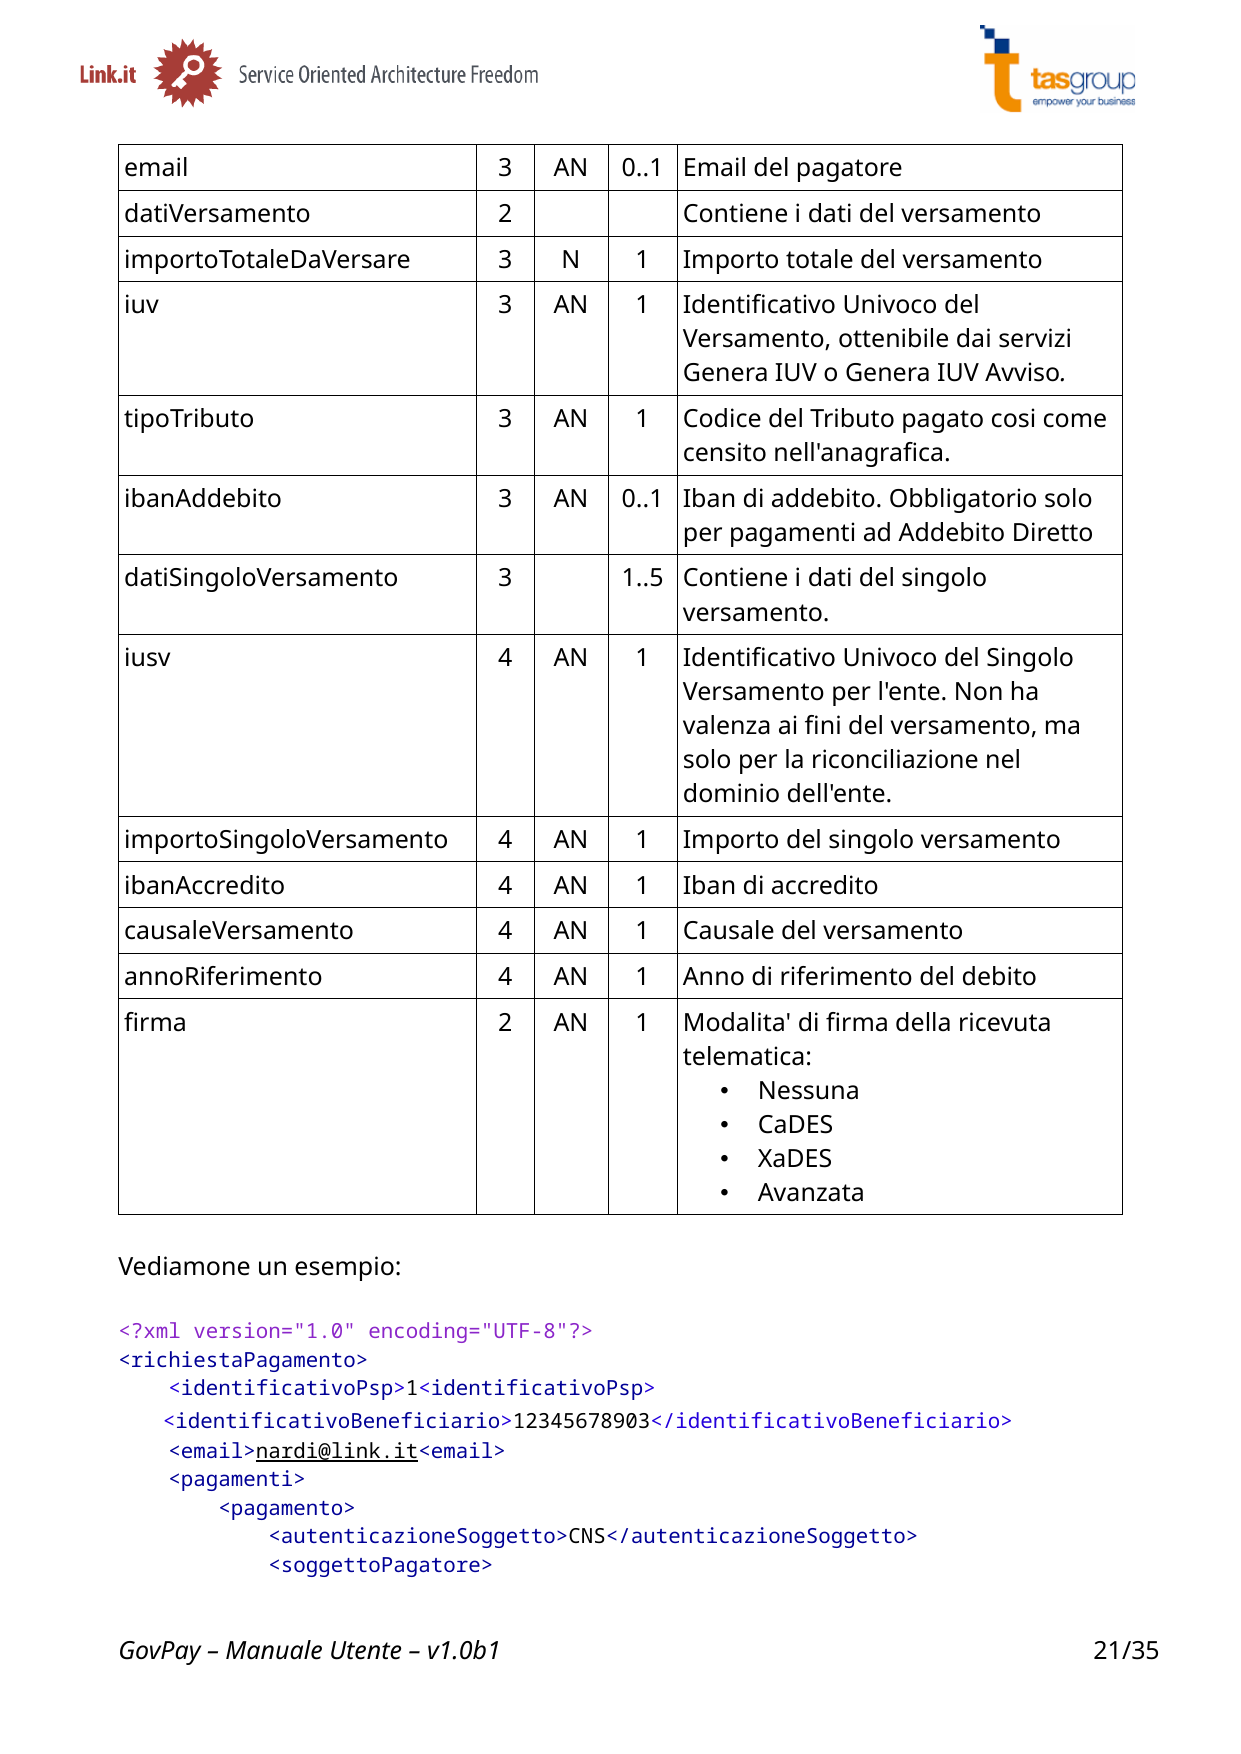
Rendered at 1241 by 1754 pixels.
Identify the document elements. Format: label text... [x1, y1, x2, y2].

table_cell 0..1 [609, 145, 677, 190]
table_cell [535, 555, 608, 634]
table_cell Importo totale del versamento [678, 237, 1122, 281]
text <identificativoBeneficiario>12345678903</identificativoBeneficiario> [118, 1402, 1122, 1436]
table_cell AN [535, 635, 608, 816]
text <richiestaPagamento> [118, 1345, 1122, 1373]
table_cell Email del pagatore [678, 145, 1122, 190]
table_cell 3 [477, 476, 534, 554]
table_cell 1 [609, 817, 677, 861]
table_cell 1 [609, 396, 677, 474]
table_cell 1 [609, 635, 677, 816]
table_cell email [119, 145, 476, 190]
table_cell Codice del Tributo pagato cosi come censito nell'anagrafica. [678, 396, 1122, 474]
table_cell [535, 191, 608, 236]
table_cell datiSingoloVersamento [119, 555, 476, 634]
table_cell importoSingoloVersamento [119, 817, 476, 861]
table_cell AN [535, 954, 608, 998]
table_cell 1 [609, 237, 677, 281]
table_cell iuv [119, 282, 476, 395]
table_cell 3 [477, 237, 534, 281]
table_cell firma [119, 999, 476, 1214]
table_cell 1..5 [609, 555, 677, 634]
table_cell AN [535, 862, 608, 907]
text <?xml version="1.0" encoding="UTF-8"?> [118, 1317, 1122, 1345]
table_cell Iban di addebito. Obbligatorio solo per pagamenti ad Addebito Diretto [678, 476, 1122, 554]
table_cell importoTotaleDaVersare [119, 237, 476, 281]
table_cell AN [535, 145, 608, 190]
table_cell AN [535, 396, 608, 474]
table_cell Iban di accredito [678, 862, 1122, 907]
table_cell 4 [477, 635, 534, 816]
table_cell causaleVersamento [119, 908, 476, 953]
table_cell 4 [477, 862, 534, 907]
table_cell AN [535, 908, 608, 953]
table_cell 4 [477, 954, 534, 998]
table_cell Identificativo Univoco del Singolo Versamento per l'ente. Non ha valenza ai fini del versamento, ma solo per la riconciliazione nel dominio dell'ente. [678, 635, 1122, 816]
table_cell 2 [477, 191, 534, 236]
table_cell 1 [609, 282, 677, 395]
table_cell datiVersamento [119, 191, 476, 236]
table_cell 3 [477, 396, 534, 474]
table_cell AN [535, 999, 608, 1214]
table_cell Causale del versamento [678, 908, 1122, 953]
table_cell 4 [477, 817, 534, 861]
table_cell 1 [609, 999, 677, 1214]
table_cell 3 [477, 145, 534, 190]
table_cell Contiene i dati del versamento [678, 191, 1122, 236]
table_cell 0..1 [609, 476, 677, 554]
table_cell Identificativo Univoco del Versamento, ottenibile dai servizi Genera IUV o Genera IUV Avviso. [678, 282, 1122, 395]
table_cell Modalita' di firma della ricevuta telematica: Nessuna CaDES XaDES Avanzata [678, 999, 1122, 1214]
table_cell Importo del singolo versamento [678, 817, 1122, 861]
table_cell 3 [477, 282, 534, 395]
text Vediamone un esempio: [118, 1248, 1122, 1282]
table_cell Contiene i dati del singolo versamento. [678, 555, 1122, 634]
picture [980, 25, 1136, 113]
table_cell ibanAddebito [119, 476, 476, 554]
table_cell 4 [477, 908, 534, 953]
table_cell annoRiferimento [119, 954, 476, 998]
table_cell N [535, 237, 608, 281]
table_cell AN [535, 817, 608, 861]
table_cell 1 [609, 954, 677, 998]
table_cell 1 [609, 862, 677, 907]
table_cell [609, 191, 677, 236]
table_cell 1 [609, 908, 677, 953]
table_cell iusv [119, 635, 476, 816]
table_cell tipoTributo [119, 396, 476, 474]
table_cell AN [535, 476, 608, 554]
picture [1, 33, 602, 113]
text <pagamenti> <pagamento> <autenticazioneSoggetto>CNS</autenticazioneSoggetto> <soggettoPagatore> [118, 1464, 1122, 1578]
text <email>nardi@link.it<email> [118, 1436, 1122, 1464]
table_cell ibanAccredito [119, 862, 476, 907]
table_cell AN [535, 282, 608, 395]
table_cell Anno di riferimento del debito [678, 954, 1122, 998]
table_cell 2 [477, 999, 534, 1214]
table_cell 3 [477, 555, 534, 634]
text <identificativoPsp>1<identificativoPsp> [118, 1373, 1122, 1402]
